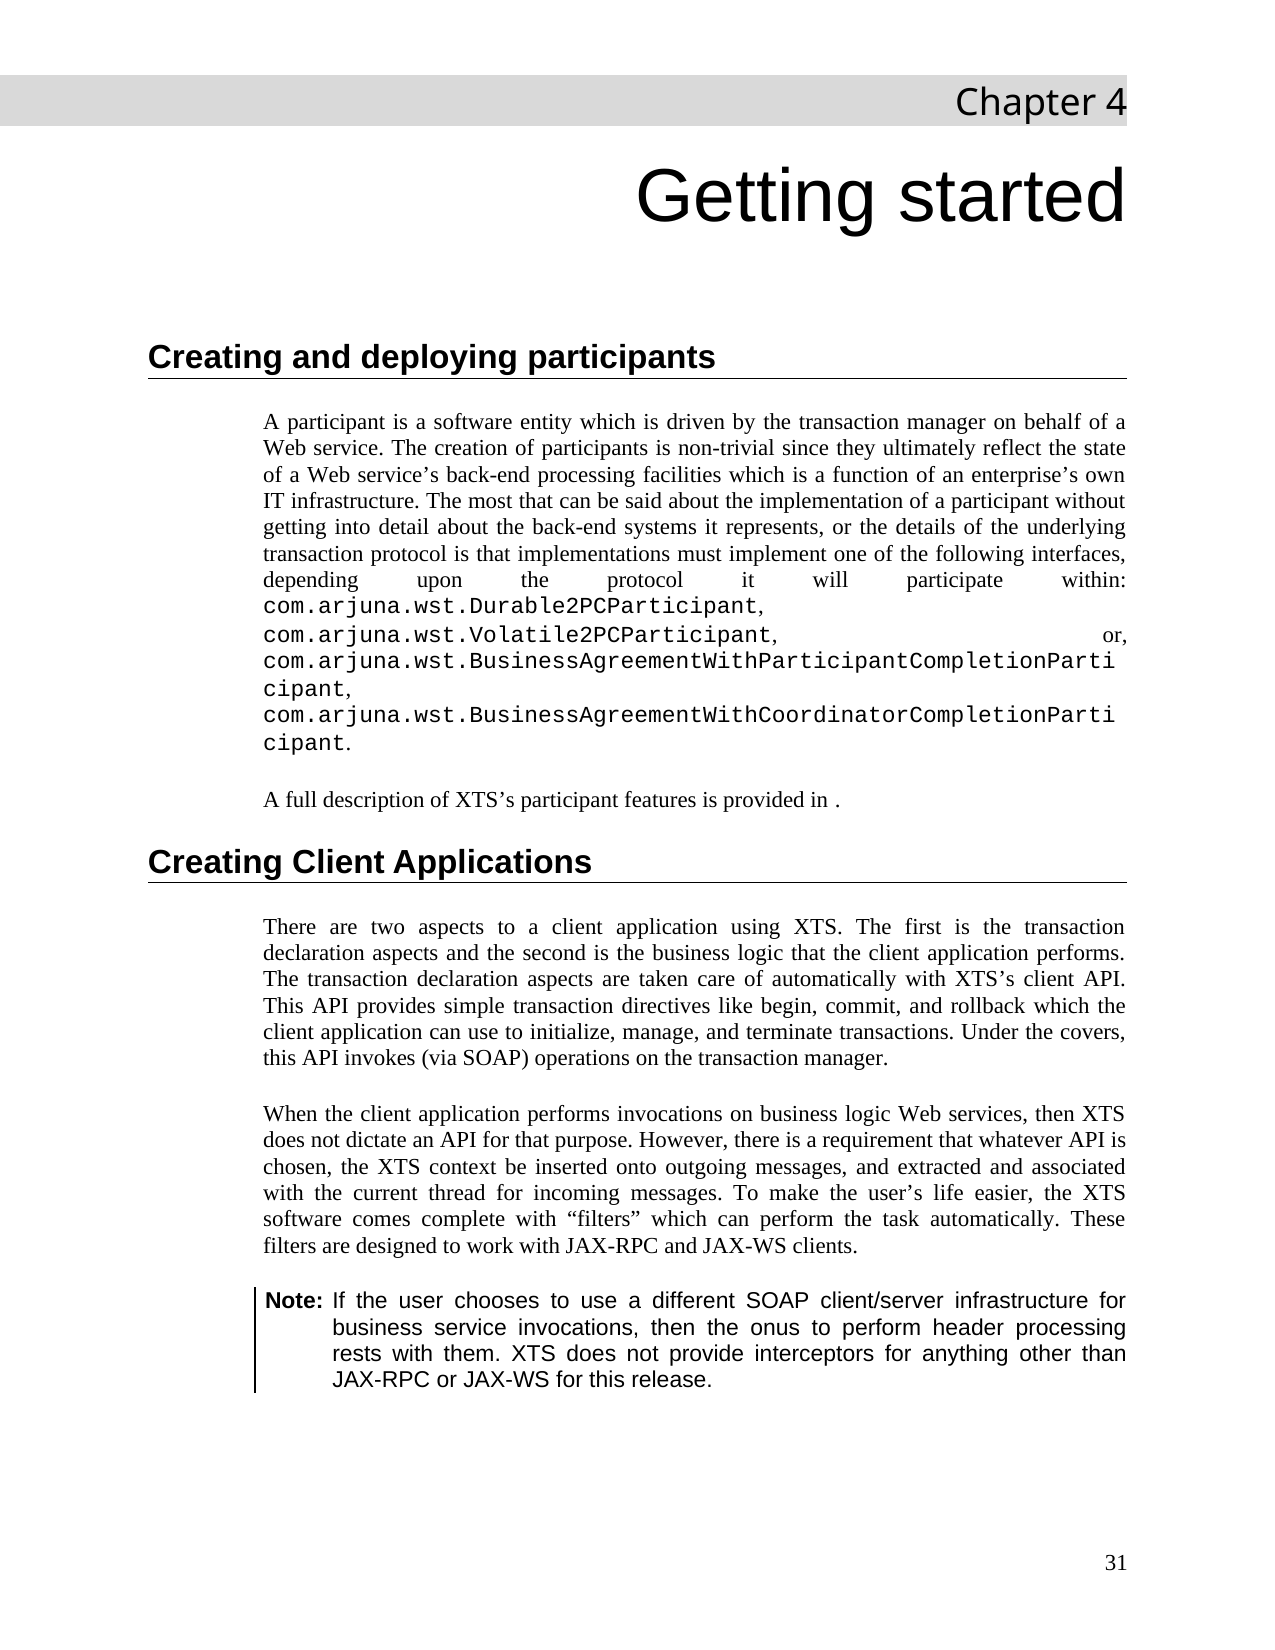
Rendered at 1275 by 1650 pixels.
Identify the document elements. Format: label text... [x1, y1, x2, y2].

text A full description of XTS’s participant features is provided in . [263, 786, 1127, 813]
subtitle Creating Client Applications [148, 842, 1127, 882]
subtitle Creating and deploying participants [148, 337, 1127, 378]
text A participant is a software entity which is driven by the transaction manager on behalf of a Web service. The creation of participants is non-trivial since they ultimately reflect the state of a Web service’s back-end processing facilities which is a function of an enterprise’s own IT infrastructure. The most that can be said about the implementation of a participant without getting into detail about the back-end systems it represents, or the details of the underlying transaction protocol is that implementations must implement one of the following interfaces, depending upon the protocol it will participate within: com.arjuna.wst.Durable2PCParticipant, com.arjuna.wst.Volatile2PCParticipant, or, com.arjuna.wst.BusinessAgreementWithParticipantCompletionParticipant, com.arjuna.wst.BusinessAgreementWithCoordinatorCompletionParticipant. [263, 408, 1127, 757]
text When the client application performs invocations on business logic Web services, then XTS does not dictate an API for that purpose. However, there is a requirement that whatever API is chosen, the XTS context be inserted onto outgoing messages, and extracted and associated with the current thread for incoming messages. To make the user’s life easier, the XTS software comes complete with “filters” which can perform the task automatically. These filters are designed to work with JAX-RPC and JAX-WS clients. [263, 1100, 1127, 1258]
title Getting started [263, 151, 1127, 237]
text There are two aspects to a client application using XTS. The first is the transaction declaration aspects and the second is the business logic that the client application performs. The transaction declaration aspects are taken care of automatically with XTS’s client API. This API provides simple transaction directives like begin, commit, and rollback which the client application can use to initialize, manage, and terminate transactions. Under the covers, this API invokes (via SOAP) operations on the transaction manager. [263, 913, 1127, 1071]
list If the user chooses to use a different SOAP client/server infrastructure for business service invocations, then the onus to perform header processing rests with them. XTS does not provide interceptors for anything other than JAX-RPC or JAX-WS for this release. [256, 1287, 1127, 1393]
